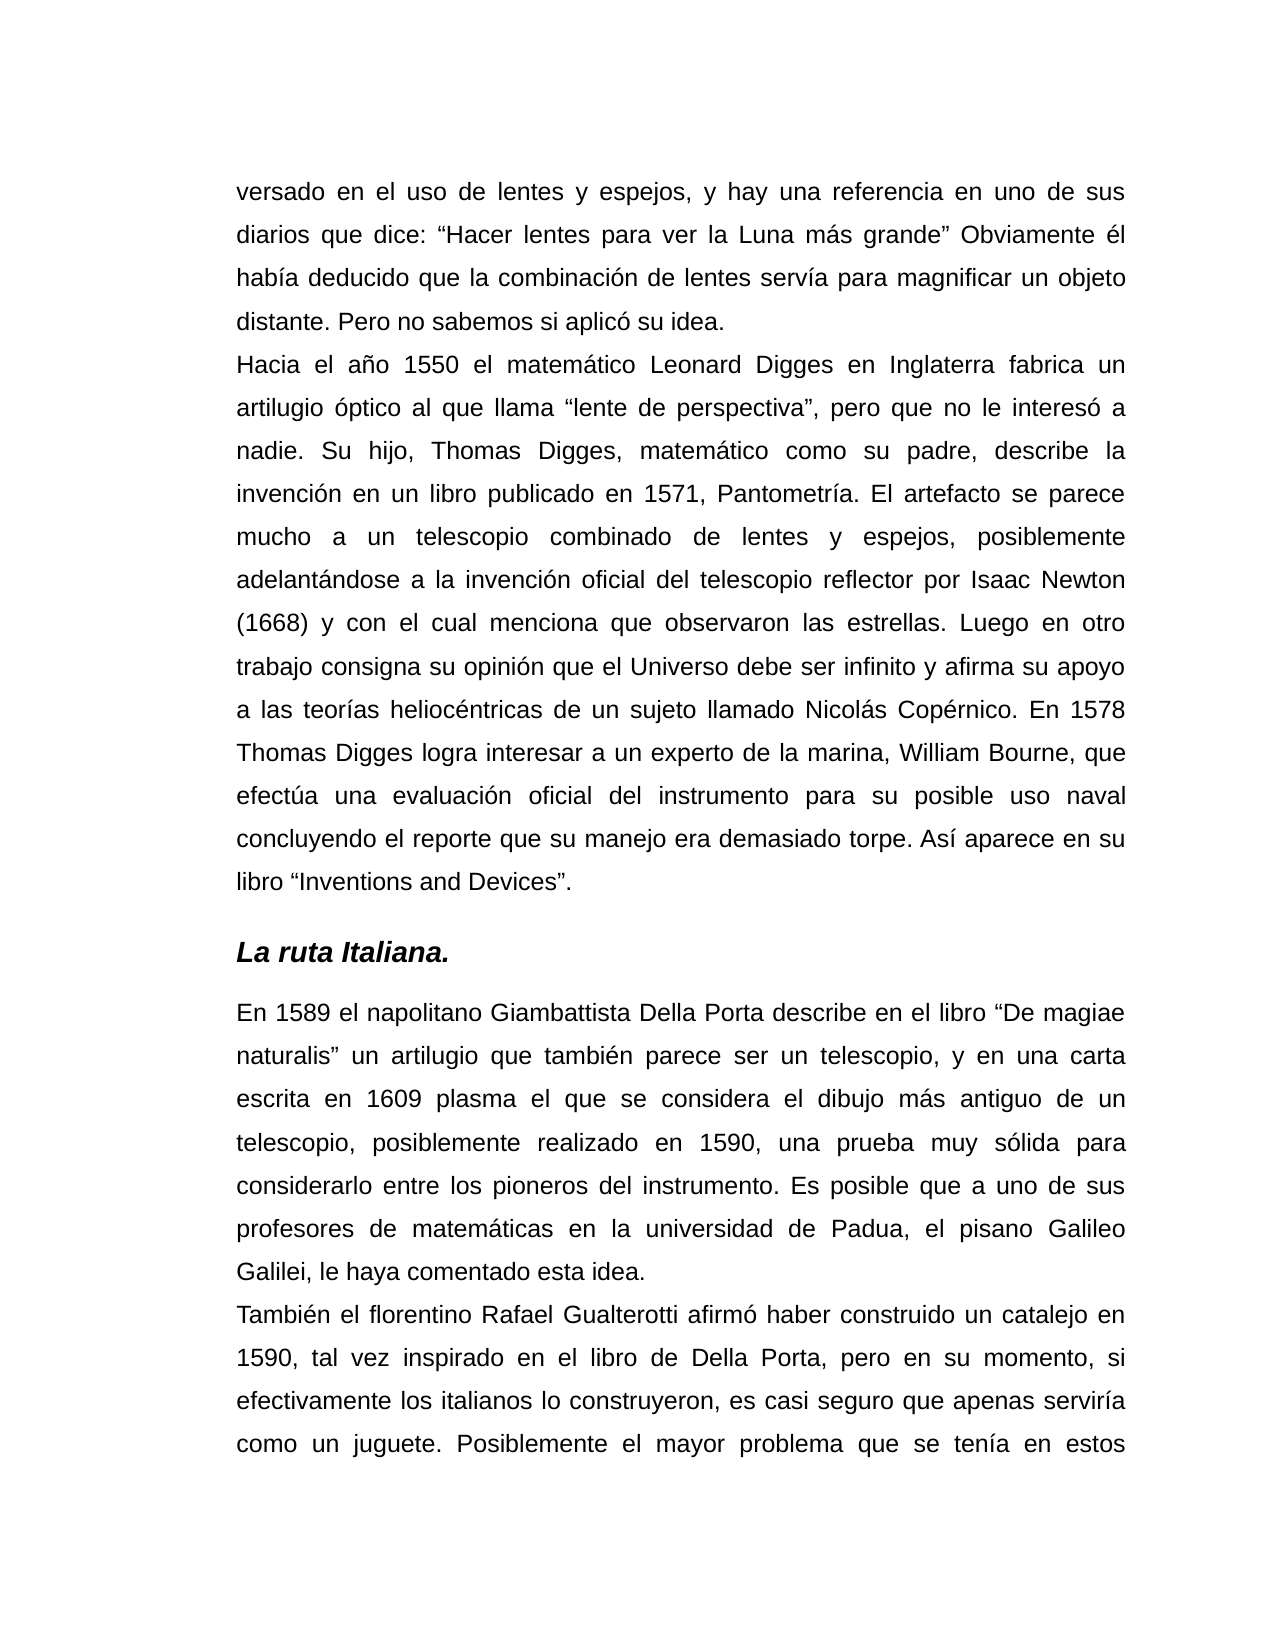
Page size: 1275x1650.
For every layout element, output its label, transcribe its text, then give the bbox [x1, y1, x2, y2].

subtitle La ruta Italiana. [236, 935, 1127, 969]
text versado en el uso de lentes y espejos, y hay una referencia en uno de sus diarios que dice: “Hacer lentes para ver la Luna más grande” Obviamente él había deducido que la combinación de lentes servía para magnificar un objeto distante. Pero no sabemos si aplicó su idea. [236, 177, 1127, 335]
text También el florentino Rafael Gualterotti afirmó haber construido un catalejo en 1590, tal vez inspirado en el libro de Della Porta, pero en su momento, si efectivamente los italianos lo construyeron, es casi seguro que apenas serviría como un juguete. Posiblemente el mayor problema que se tenía en estos [236, 1300, 1127, 1458]
text Hacia el año 1550 el matemático Leonard Digges en Inglaterra fabrica un artilugio óptico al que llama “lente de perspectiva”, pero que no le interesó a nadie. Su hijo, Thomas Digges, matemático como su padre, describe la invención en un libro publicado en 1571, Pantometría. El artefacto se parece mucho a un telescopio combinado de lentes y espejos, posiblemente adelantándose a la invención oficial del telescopio reflector por Isaac Newton (1668) y con el cual menciona que observaron las estrellas. Luego en otro trabajo consigna su opinión que el Universo debe ser infinito y afirma su apoyo a las teorías heliocéntricas de un sujeto llamado Nicolás Copérnico. En 1578 Thomas Digges logra interesar a un experto de la marina, William Bourne, que efectúa una evaluación oficial del instrumento para su posible uso naval concluyendo el reporte que su manejo era demasiado torpe. Así aparece en su libro “Inventions and Devices”. [236, 350, 1127, 896]
text En 1589 el napolitano Giambattista Della Porta describe en el libro “De magiae naturalis” un artilugio que también parece ser un telescopio, y en una carta escrita en 1609 plasma el que se considera el dibujo más antiguo de un telescopio, posiblemente realizado en 1590, una prueba muy sólida para considerarlo entre los pioneros del instrumento. Es posible que a uno de sus profesores de matemáticas en la universidad de Padua, el pisano Galileo Galilei, le haya comentado esta idea. [236, 998, 1127, 1286]
